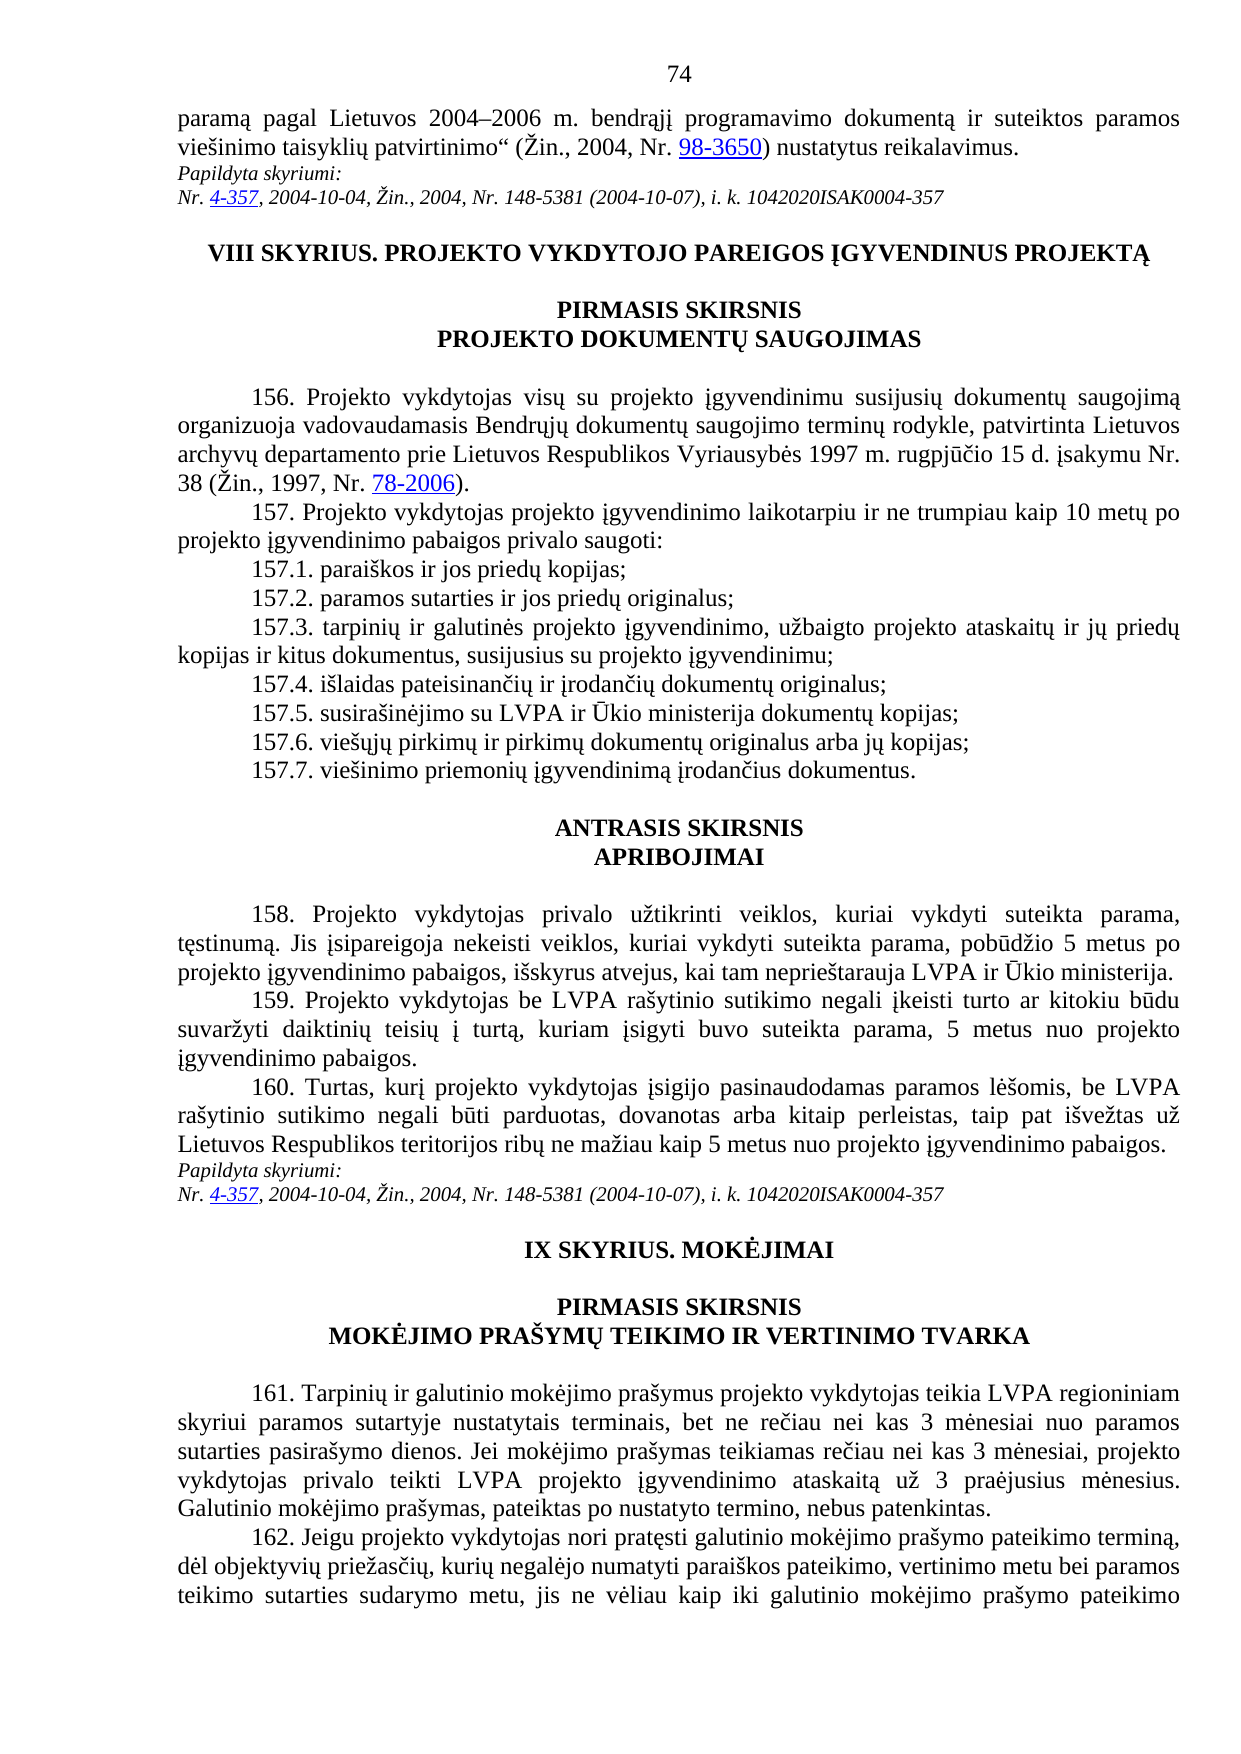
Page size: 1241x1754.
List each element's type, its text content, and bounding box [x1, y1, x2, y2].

text Papildyta skyriumi: [177, 1158, 1181, 1182]
text pirmasis skirsnis [177, 295, 1181, 324]
text 157.7. viešinimo priemonių įgyvendinimą įrodančius dokumentus. [177, 755, 1181, 784]
text 157.5. susirašinėjimo su LVPA ir Ūkio ministerija dokumentų kopijas; [177, 698, 1181, 727]
text VIII skyrius. pROJEKTO VYKDYTOJO PAREIGOS ĮGYVENDINus projektą [177, 238, 1181, 267]
text 157.3. tarpinių ir galutinės projekto įgyvendinimo, užbaigto projekto ataskaitų ir jų priedų kopijas ir kitus dokumentus, susijusius su projekto įgyvendinimu; [177, 612, 1181, 669]
text 157.2. paramos sutarties ir jos priedų originalus; [177, 583, 1181, 612]
text 158. Projekto vykdytojas privalo užtikrinti veiklos, kuriai vykdyti suteikta parama, tęstinumą. Jis įsipareigoja nekeisti veiklos, kuriai vykdyti suteikta parama, pobūdžio 5 metus po projekto įgyvendinimo pabaigos, išskyrus atvejus, kai tam neprieštarauja LVPA ir Ūkio ministerija. [177, 899, 1181, 985]
text antrasis skirsnis [177, 813, 1181, 842]
text 161. Tarpinių ir galutinio mokėjimo prašymus projekto vykdytojas teikia LVPA regioniniam skyriui paramos sutartyje nustatytais terminais, bet ne rečiau nei kas 3 mėnesiai nuo paramos sutarties pasirašymo dienos. Jei mokėjimo prašymas teikiamas rečiau nei kas 3 mėnesiai, projekto vykdytojas privalo teikti LVPA projekto įgyvendinimo ataskaitą už 3 praėjusius mėnesius. Galutinio mokėjimo prašymas, pateiktas po nustatyto termino, nebus patenkintas. [177, 1378, 1181, 1522]
text Nr. 4-357, 2004-10-04, Žin., 2004, Nr. 148-5381 (2004-10-07), i. k. 1042020ISAK0004-357 [177, 185, 1181, 209]
text 157.4. išlaidas pateisinančių ir įrodančių dokumentų originalus; [177, 669, 1181, 698]
text 160. Turtas, kurį projekto vykdytojas įsigijo pasinaudodamas paramos lėšomis, be LVPA rašytinio sutikimo negali būti parduotas, dovanotas arba kitaip perleistas, taip pat išvežtas už Lietuvos Respublikos teritorijos ribų ne mažiau kaip 5 metus nuo projekto įgyvendinimo pabaigos. [177, 1072, 1181, 1158]
text Projekto dokumentų saugojimas [177, 324, 1181, 353]
text 159. Projekto vykdytojas be LVPA rašytinio sutikimo negali įkeisti turto ar kitokiu būdu suvaržyti daiktinių teisių į turtą, kuriam įsigyti buvo suteikta parama, 5 metus nuo projekto įgyvendinimo pabaigos. [177, 985, 1181, 1072]
text paramą pagal Lietuvos 2004–2006 m. bendrąjį programavimo dokumentą ir suteiktos paramos viešinimo taisyklių patvirtinimo“ (Žin., 2004, Nr. 98-3650) nustatytus reikalavimus. [177, 103, 1181, 161]
text 157. Projekto vykdytojas projekto įgyvendinimo laikotarpiu ir ne trumpiau kaip 10 metų po projekto įgyvendinimo pabaigos privalo saugoti: [177, 497, 1181, 554]
text 162. Jeigu projekto vykdytojas nori pratęsti galutinio mokėjimo prašymo pateikimo terminą, dėl objektyvių priežasčių, kurių negalėjo numatyti paraiškos pateikimo, vertinimo metu bei paramos teikimo sutarties sudarymo metu, jis ne vėliau kaip iki galutinio mokėjimo prašymo pateikimo [177, 1522, 1181, 1608]
text 157.6. viešųjų pirkimų ir pirkimų dokumentų originalus arba jų kopijas; [177, 727, 1181, 755]
text IX skyrius. MOKĖJIMAI [177, 1235, 1181, 1263]
text 157.1. paraiškos ir jos priedų kopijas; [177, 554, 1181, 583]
text Apribojimai [177, 842, 1181, 870]
text MOKĖJIMO PRAŠYMŲ TEIKIMO IR VERTINIMO TVARKA [177, 1321, 1181, 1350]
text 156. Projekto vykdytojas visų su projekto įgyvendinimu susijusių dokumentų saugojimą organizuoja vadovaudamasis Bendrųjų dokumentų saugojimo terminų rodykle, patvirtinta Lietuvos archyvų departamento prie Lietuvos Respublikos Vyriausybės 1997 m. rugpjūčio 15 d. įsakymu Nr. 38 (Žin., 1997, Nr. 78-2006). [177, 382, 1181, 497]
text Nr. 4-357, 2004-10-04, Žin., 2004, Nr. 148-5381 (2004-10-07), i. k. 1042020ISAK0004-357 [177, 1182, 1181, 1206]
text PIRMASIS SKIRSNIS [177, 1292, 1181, 1321]
text Papildyta skyriumi: [177, 161, 1181, 185]
